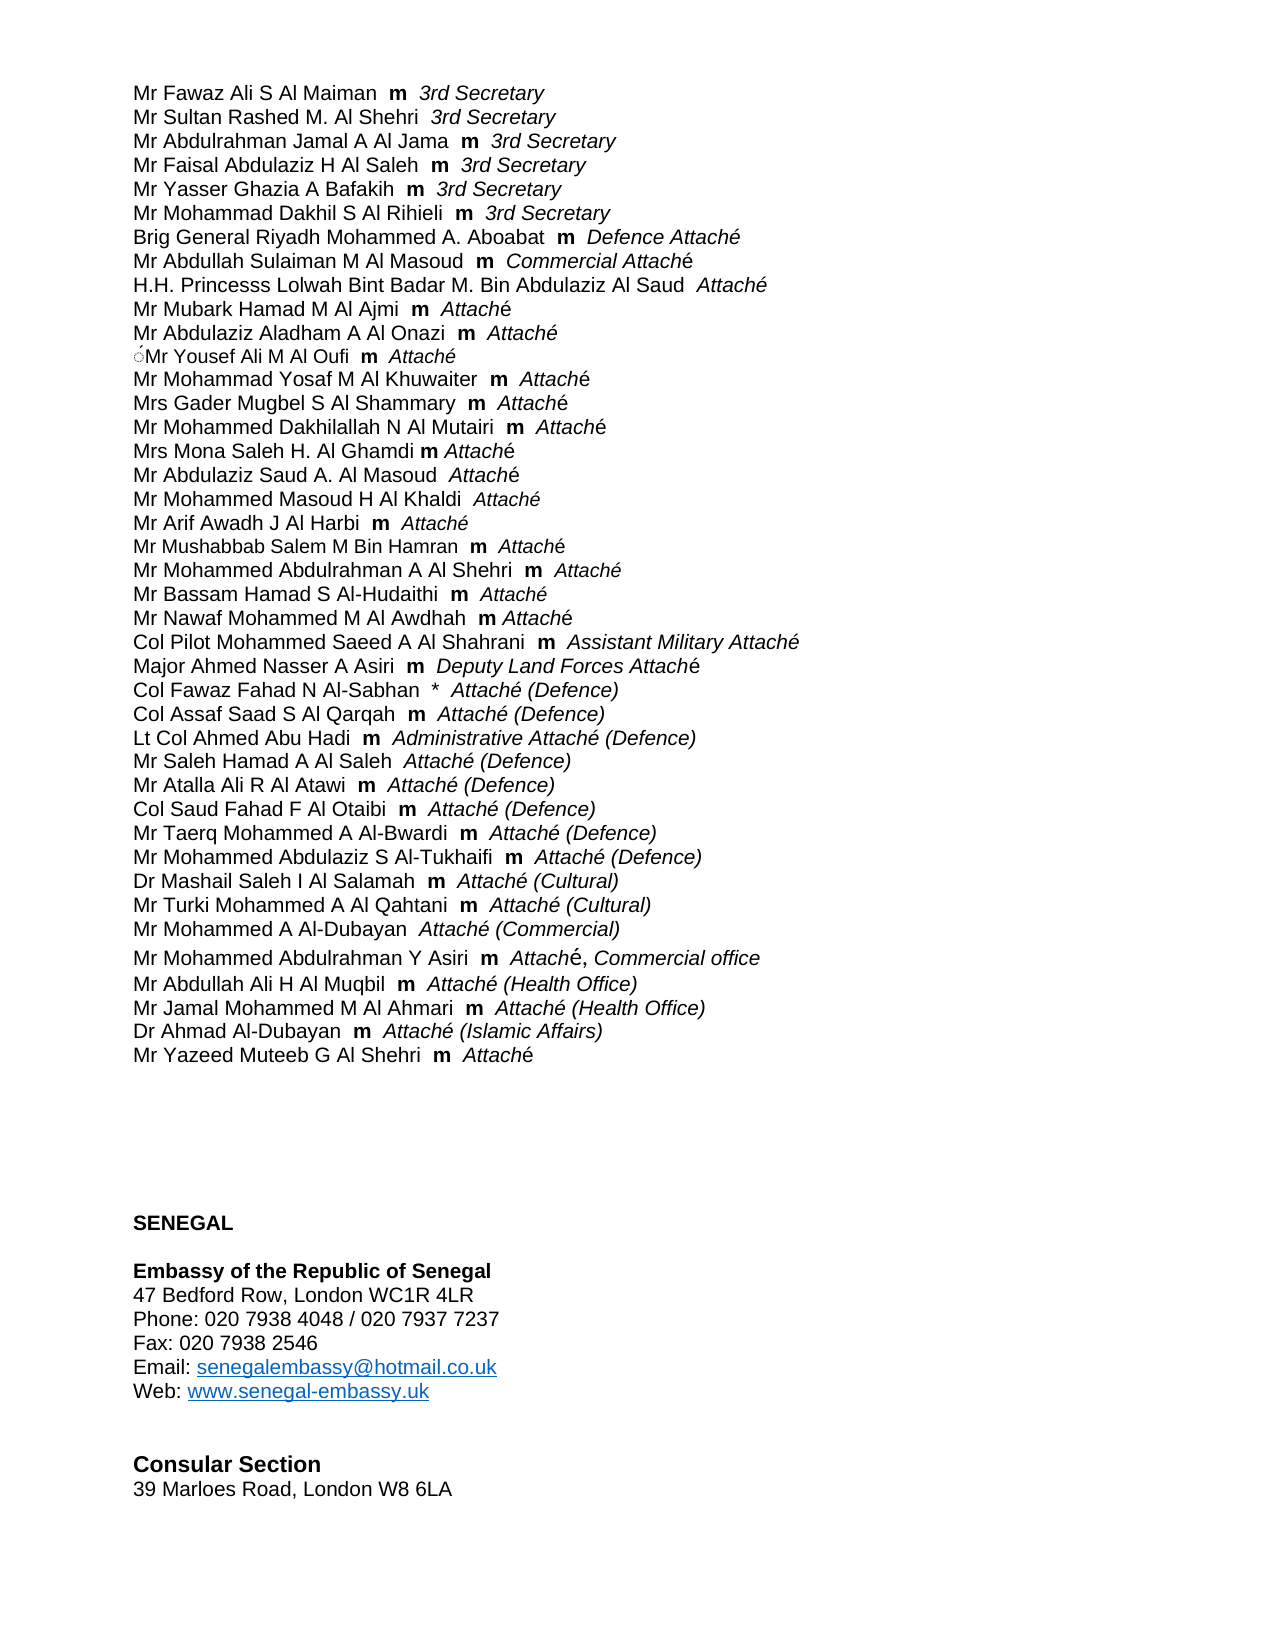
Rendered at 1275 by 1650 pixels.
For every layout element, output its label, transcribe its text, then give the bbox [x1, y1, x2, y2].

text Mr Mushabbab Salem M Bin Hamran m Attaché [133, 535, 1181, 558]
text Mrs Mona Saleh H. Al Ghamdi m Attaché [133, 439, 1181, 463]
text Mr Saleh Hamad A Al Saleh Attaché (Defence) [133, 749, 1181, 773]
text Mr Mohammed Abdulaziz S Al-Tukhaifi m Attaché (Defence) [133, 845, 1181, 869]
text Major Ahmed Nasser A Asiri m Deputy Land Forces Attaché [133, 653, 1181, 677]
text Web: www.senegal-embassy.uk [133, 1379, 1181, 1403]
text Mr Taerq Mohammed A Al-Bwardi m Attaché (Defence) [133, 821, 1181, 845]
text Email: senegalembassy@hotmail.co.uk [133, 1355, 1181, 1379]
text Mr Mubark Hamad M Al Ajmi m Attaché [133, 297, 1181, 321]
text Mr Mohammed Dakhilallah N Al Mutairi m Attaché [133, 415, 1181, 439]
text Mr Atalla Ali R Al Atawi m Attaché (Defence) [133, 773, 1181, 797]
text Mr Faisal Abdulaziz H Al Saleh m 3rd Secretary [133, 153, 1181, 177]
text H.H. Princesss Lolwah Bint Badar M. Bin Abdulaziz Al Saud Attaché [133, 273, 1181, 297]
text 39 Marloes Road, London W8 6LA [133, 1477, 1181, 1501]
text Mr Mohammed Abdulrahman A Al Shehri m Attaché [133, 558, 1181, 582]
text Mr Mohammad Dakhil S Al Rihieli m 3rd Secretary [133, 201, 1181, 225]
text Mr Mohammed A Al-Dubayan Attaché (Commercial) [133, 917, 1181, 941]
text Lt Col Ahmed Abu Hadi m Administrative Attaché (Defence) [133, 725, 1181, 749]
text Mr Fawaz Ali S Al Maiman m 3rd Secretary [133, 81, 1181, 105]
text Col Pilot Mohammed Saeed A Al Shahrani m Assistant Military Attaché [133, 629, 1181, 653]
text ́Mr Yousef Ali M Al Oufi m Attaché [133, 344, 1181, 367]
text SENEGAL [133, 1211, 1181, 1235]
text Consular Section [133, 1451, 1181, 1477]
text Mr Nawaf Mohammed M Al Awdhah m Attaché [133, 606, 1181, 629]
text 47 Bedford Row, London WC1R 4LR [133, 1283, 1181, 1307]
text Mr Yazeed Muteeb G Al Shehri m Attaché [133, 1043, 1181, 1067]
text Mr Jamal Mohammed M Al Ahmari m Attaché (Health Office) [133, 995, 1181, 1019]
text Mr Sultan Rashed M. Al Shehri 3rd Secretary [133, 105, 1181, 129]
text Mr Arif Awadh J Al Harbi m Attaché [133, 511, 1181, 535]
text Mr Mohammed Masoud H Al Khaldi Attaché [133, 487, 1181, 511]
text Phone: 020 7938 4048 / 020 7937 7237 [133, 1307, 1181, 1331]
text Col Assaf Saad S Al Qarqah m Attaché (Defence) [133, 701, 1181, 725]
text Mr Abdulaziz Aladham A Al Onazi m Attaché [133, 321, 1181, 344]
text Mrs Gader Mugbel S Al Shammary m Attaché [133, 391, 1181, 415]
text Fax: 020 7938 2546 [133, 1331, 1181, 1355]
text Dr Mashail Saleh I Al Salamah m Attaché (Cultural) [133, 869, 1181, 893]
text Brig General Riyadh Mohammed A. Aboabat m Defence Attaché [133, 225, 1181, 249]
text Mr Turki Mohammed A Al Qahtani m Attaché (Cultural) [133, 893, 1181, 917]
text Mr Abdulaziz Saud A. Al Masoud Attaché [133, 463, 1181, 487]
text Mr Mohammad Yosaf M Al Khuwaiter m Attaché [133, 367, 1181, 391]
text Mr Mohammed Abdulrahman Y Asiri m Attaché, Commercial office [133, 941, 1181, 971]
text Mr Abdullah Ali H Al Muqbil m Attaché (Health Office) [133, 971, 1181, 995]
text Embassy of the Republic of Senegal [133, 1259, 1181, 1283]
text Col Saud Fahad F Al Otaibi m Attaché (Defence) [133, 797, 1181, 821]
text Dr Ahmad Al-Dubayan m Attaché (Islamic Affairs) [133, 1019, 1181, 1043]
text Col Fawaz Fahad N Al-Sabhan * Attaché (Defence) [133, 677, 1181, 701]
text Mr Abdulrahman Jamal A Al Jama m 3rd Secretary [133, 129, 1181, 153]
text Mr Yasser Ghazia A Bafakih m 3rd Secretary [133, 177, 1181, 201]
text Mr Abdullah Sulaiman M Al Masoud m Commercial Attaché [133, 249, 1181, 273]
text Mr Bassam Hamad S Al-Hudaithi m Attaché [133, 582, 1181, 606]
